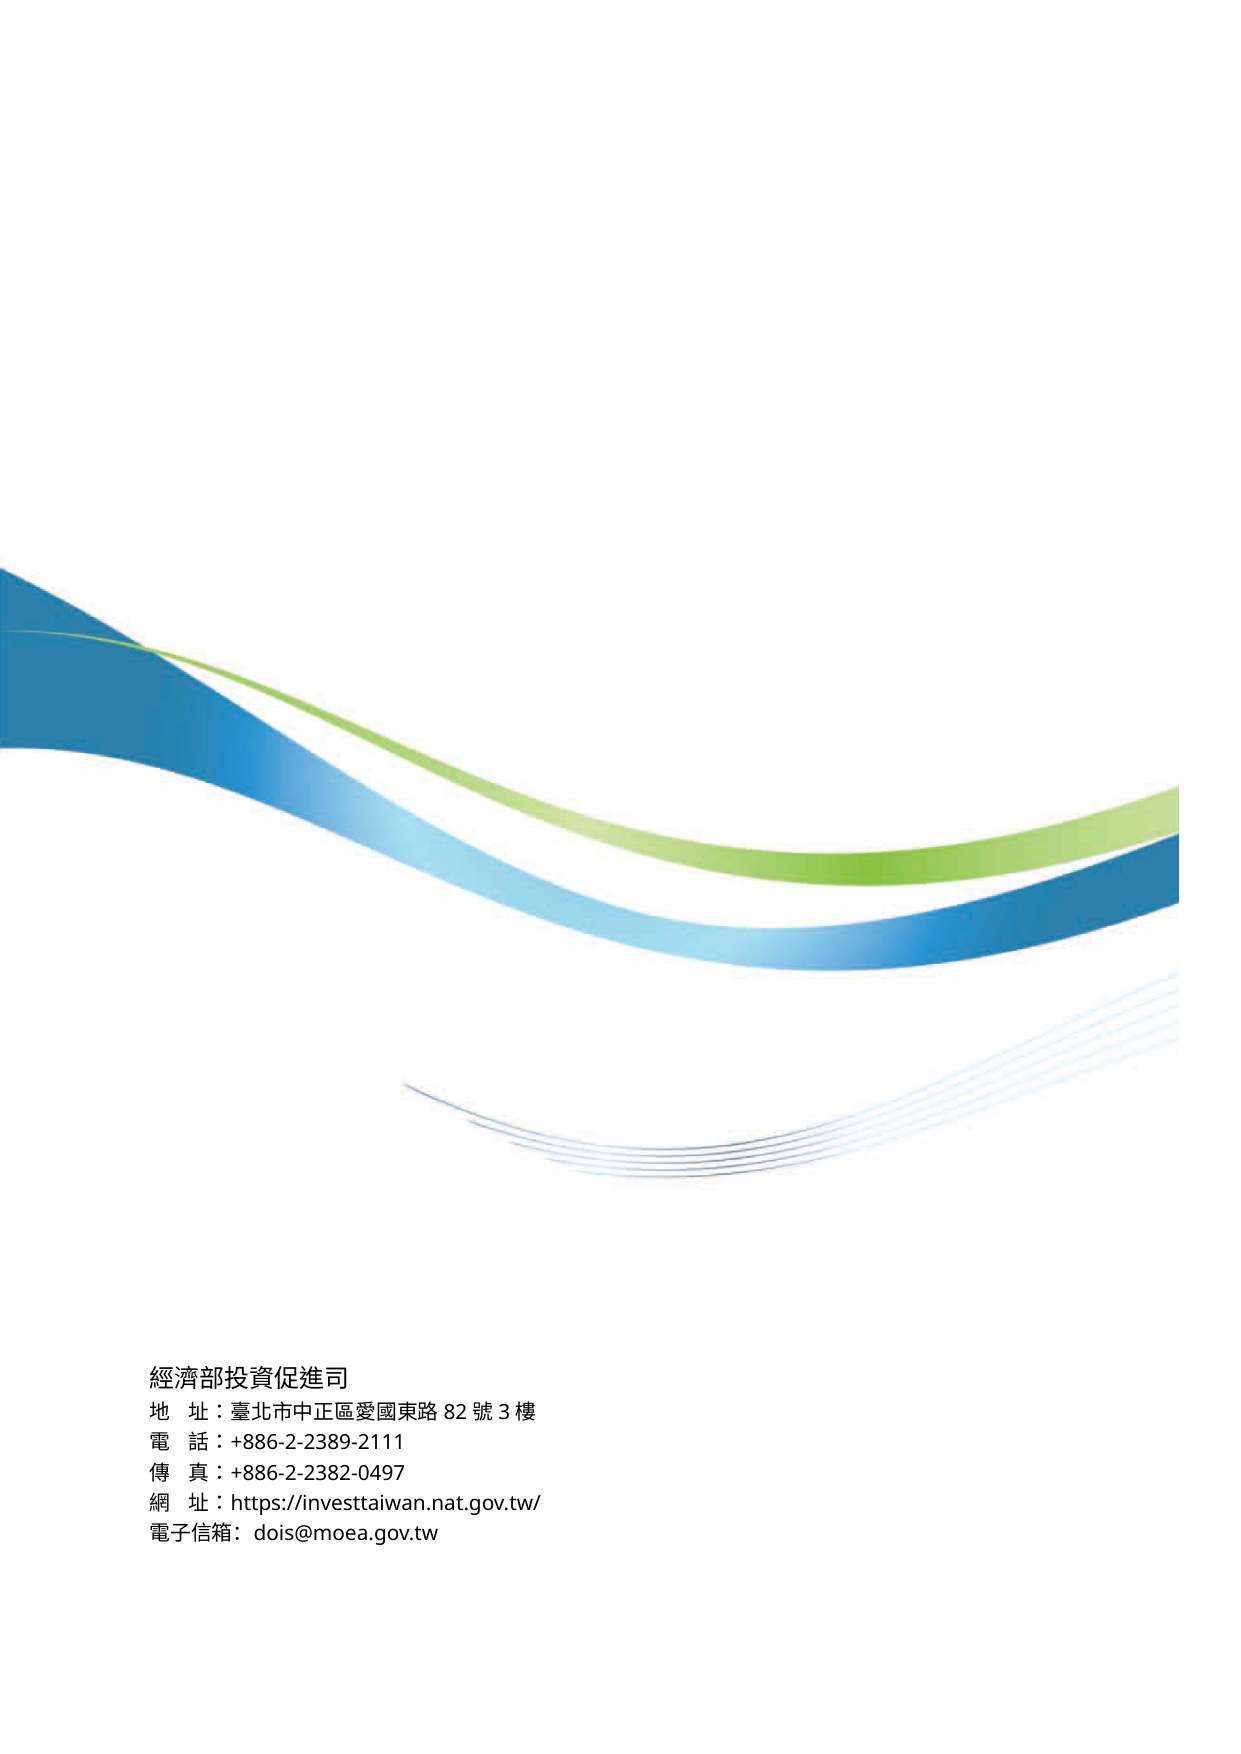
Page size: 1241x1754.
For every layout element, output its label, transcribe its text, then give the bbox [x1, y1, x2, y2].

text 電 話：+886-2-2389-2111 [149, 1426, 1115, 1456]
text 傳 真：+886-2-2382-0497 [149, 1456, 1115, 1486]
text 電子信箱：dois@moea.gov.tw [149, 1516, 1115, 1547]
text 網 址：https://investtaiwan.nat.gov.tw/ [149, 1486, 1115, 1516]
picture [0, 0, 1179, 1754]
text 地 址：臺北市中正區愛國東路 82 號 3 樓 [149, 1395, 1115, 1426]
text 經濟部投資促進司 [149, 1359, 1115, 1395]
